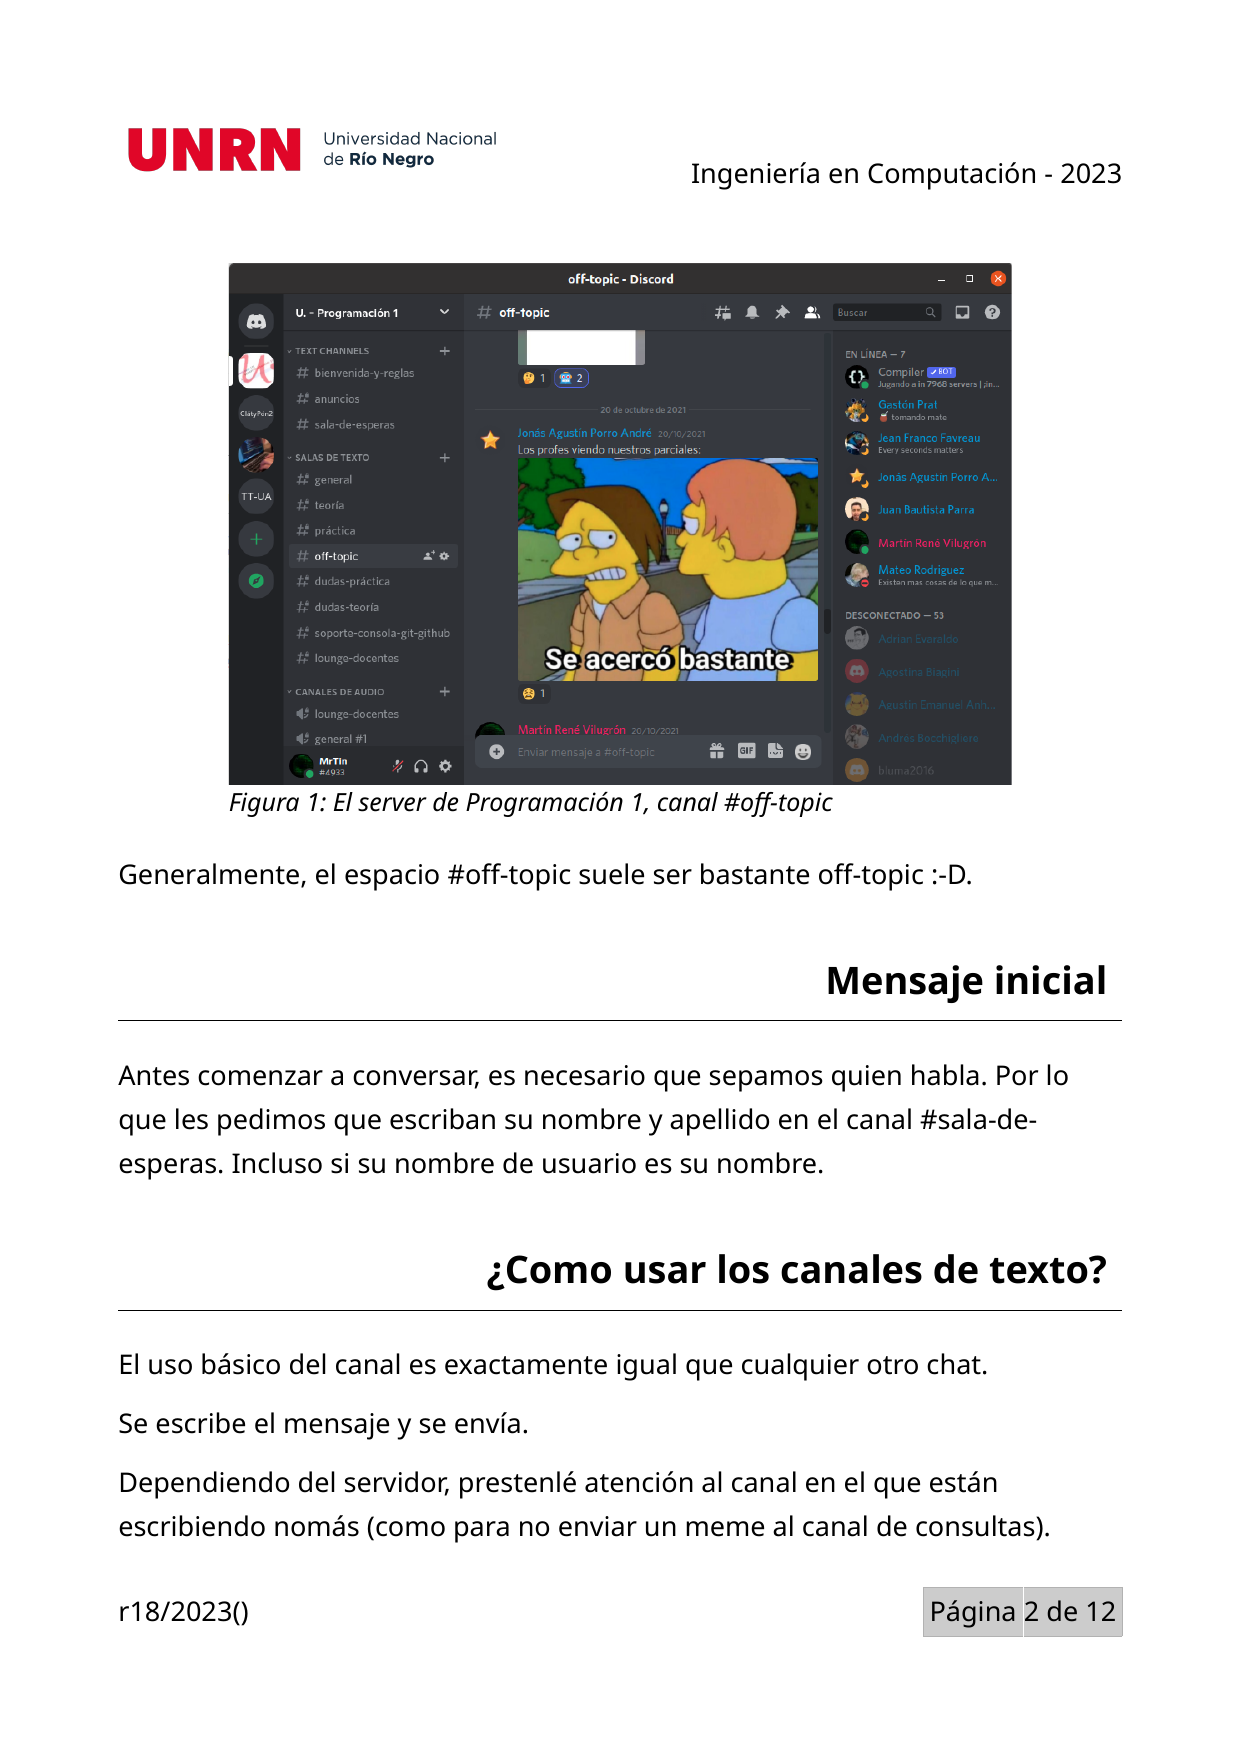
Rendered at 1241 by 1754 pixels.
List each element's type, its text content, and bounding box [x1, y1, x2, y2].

picture [228, 263, 1012, 785]
text Figura 1: El server de Programación 1, canal #off-topic [228, 785, 1012, 819]
subtitle Mensaje inicial [118, 939, 1122, 1020]
text Antes comenzar a conversar, es necesario que sepamos quien habla. Por lo que les pedimos que escriban su nombre y apellido en el canal #sala-de-esperas. Incluso si su nombre de usuario es su nombre. [118, 1057, 1122, 1182]
text Dependiendo del servidor, prestenlé atención al canal en el que están escribiendo nomás (como para no enviar un meme al canal de consultas). [118, 1463, 1122, 1544]
text Generalmente, el espacio #off-topic suele ser bastante off-topic :-D. [118, 221, 1122, 892]
text El uso básico del canal es exactamente igual que cualquier otro chat. [118, 1346, 1122, 1383]
subtitle ¿Como usar los canales de texto? [118, 1228, 1122, 1310]
picture [118, 118, 505, 180]
text Se escribe el mensaje y se envía. [118, 1404, 1122, 1441]
